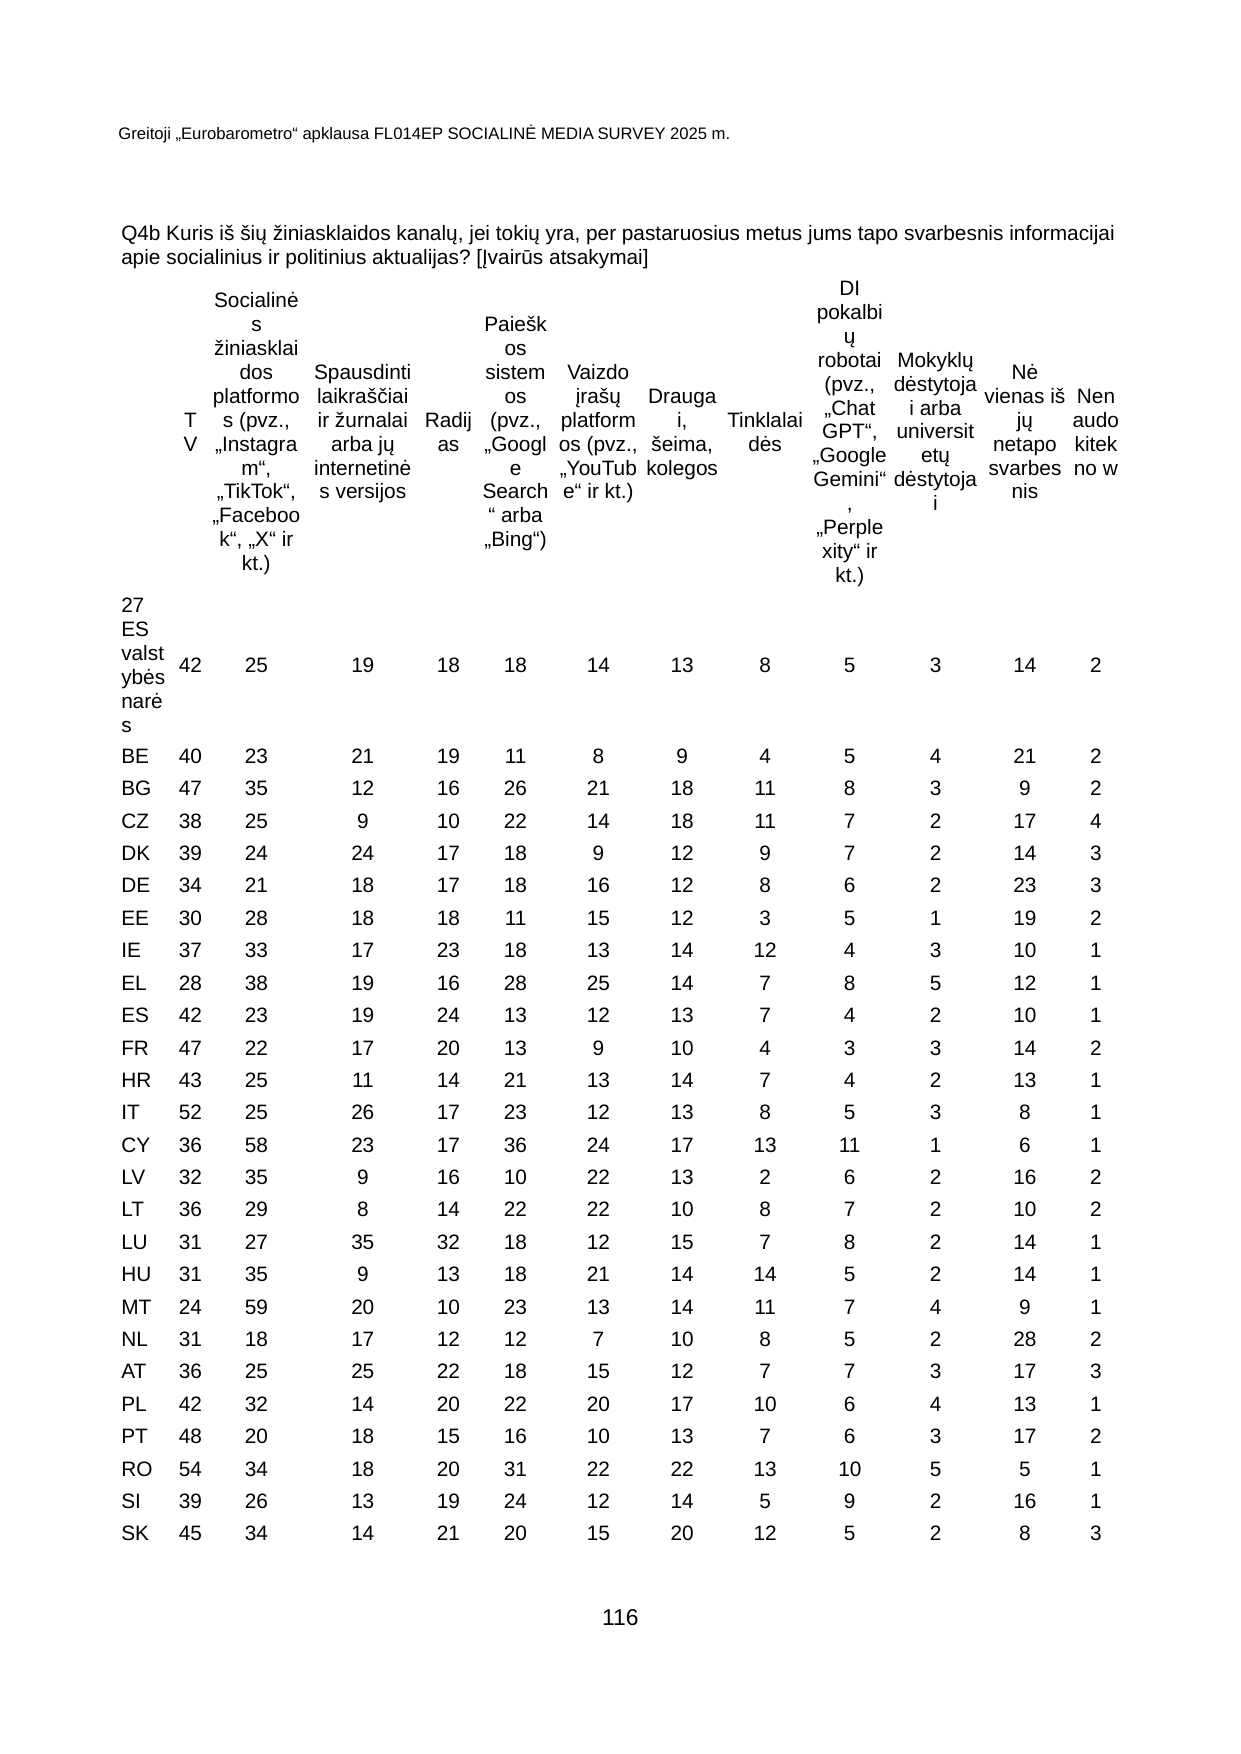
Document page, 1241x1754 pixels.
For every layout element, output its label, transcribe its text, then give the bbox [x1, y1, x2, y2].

table_cell 10 [980, 999, 1069, 1031]
table_cell 31 [174, 1258, 206, 1290]
table_cell 13 [980, 1064, 1069, 1096]
table_cell 54 [174, 1452, 206, 1485]
table_cell 12 [419, 1323, 477, 1355]
table_cell 32 [419, 1226, 477, 1258]
table_cell 33 [206, 934, 306, 966]
table_cell 22 [419, 1355, 477, 1387]
table_cell 8 [809, 1226, 890, 1258]
table_cell 4 [890, 1388, 980, 1420]
table_cell 8 [721, 869, 809, 902]
table_cell 4 [890, 1290, 980, 1323]
table_cell 7 [721, 1226, 809, 1258]
table_cell 14 [980, 590, 1069, 739]
table_cell 2 [890, 1193, 980, 1226]
table_cell 1 [1069, 1485, 1122, 1517]
table_cell 13 [553, 934, 643, 966]
table_cell 2 [890, 1226, 980, 1258]
table_cell 14 [419, 1064, 477, 1096]
table_cell 10 [643, 1323, 721, 1355]
table_cell 14 [980, 837, 1069, 869]
table_cell 3 [890, 1355, 980, 1387]
table_cell 9 [809, 1485, 890, 1517]
table_cell 4 [721, 740, 809, 772]
table_cell 7 [809, 1355, 890, 1387]
table_cell 21 [478, 1064, 553, 1096]
table_cell 7 [809, 1290, 890, 1323]
table_cell 14 [306, 1517, 419, 1549]
table_cell 14 [980, 1031, 1069, 1063]
table_cell 6 [809, 1420, 890, 1452]
table_cell 12 [643, 902, 721, 934]
table_cell 6 [809, 869, 890, 902]
table_cell 19 [306, 999, 419, 1031]
table_cell 31 [478, 1452, 553, 1485]
table_cell 5 [809, 740, 890, 772]
table_cell 14 [643, 1064, 721, 1096]
table_cell 17 [306, 1031, 419, 1063]
table_cell 10 [643, 1031, 721, 1063]
table_cell FR [118, 1031, 174, 1063]
table_cell 16 [419, 772, 477, 804]
table_cell 4 [890, 740, 980, 772]
table_cell 24 [306, 837, 419, 869]
table_cell 13 [980, 1388, 1069, 1420]
table_cell 14 [643, 1258, 721, 1290]
table_cell 19 [419, 1485, 477, 1517]
table_cell 17 [980, 1420, 1069, 1452]
table_cell 21 [419, 1517, 477, 1549]
table_cell 26 [478, 772, 553, 804]
table_cell 23 [478, 1290, 553, 1323]
table_cell 1 [1069, 1226, 1122, 1258]
table_cell 18 [306, 1420, 419, 1452]
table_cell 3 [809, 1031, 890, 1063]
table_cell 7 [809, 837, 890, 869]
table_cell 3 [1069, 869, 1122, 902]
table_cell 58 [206, 1128, 306, 1161]
table_cell 1 [1069, 1258, 1122, 1290]
table_cell 17 [306, 934, 419, 966]
table_cell 1 [1069, 966, 1122, 999]
table_cell 9 [553, 837, 643, 869]
table_cell 20 [478, 1517, 553, 1549]
table_cell 2 [890, 999, 980, 1031]
table_cell 42 [174, 1388, 206, 1420]
table_cell 2 [1069, 590, 1122, 739]
table_cell 23 [478, 1096, 553, 1128]
table_cell 59 [206, 1290, 306, 1323]
table_cell 36 [174, 1128, 206, 1161]
table_cell 14 [553, 590, 643, 739]
table_cell 4 [1069, 804, 1122, 837]
table_cell 13 [306, 1485, 419, 1517]
table_cell 7 [553, 1323, 643, 1355]
table_cell MT [118, 1290, 174, 1323]
table_cell 14 [980, 1258, 1069, 1290]
table_cell 3 [890, 1031, 980, 1063]
table_cell 12 [553, 1096, 643, 1128]
table_cell 42 [174, 999, 206, 1031]
table_cell 12 [721, 1517, 809, 1549]
table_cell 34 [206, 1517, 306, 1549]
table_cell 21 [980, 740, 1069, 772]
table_cell 1 [890, 902, 980, 934]
table_cell 25 [206, 590, 306, 739]
table_cell 7 [721, 1064, 809, 1096]
table_cell NL [118, 1323, 174, 1355]
table_cell 34 [174, 869, 206, 902]
table_cell 5 [809, 1258, 890, 1290]
table_cell 8 [721, 1193, 809, 1226]
table_cell 36 [174, 1355, 206, 1387]
table_cell 48 [174, 1420, 206, 1452]
table_cell 18 [478, 837, 553, 869]
table_cell DI pokalbių robotai (pvz., „Chat GPT“, „Google Gemini“, „Perplexity“ ir kt.) [809, 273, 890, 590]
table_cell 25 [553, 966, 643, 999]
table_cell 3 [890, 590, 980, 739]
table_cell 12 [553, 1485, 643, 1517]
table_cell 2 [890, 837, 980, 869]
table_cell 7 [721, 999, 809, 1031]
table_cell 22 [478, 804, 553, 837]
table_cell 18 [419, 590, 477, 739]
table_cell 4 [809, 934, 890, 966]
table_cell 1 [1069, 934, 1122, 966]
table_cell 11 [721, 772, 809, 804]
table_cell 35 [206, 772, 306, 804]
table_cell 20 [419, 1388, 477, 1420]
table_cell 47 [174, 772, 206, 804]
table_cell 18 [478, 1258, 553, 1290]
table_cell 3 [890, 1420, 980, 1452]
table_cell 2 [721, 1161, 809, 1193]
table_cell 20 [206, 1420, 306, 1452]
table_cell 7 [721, 1355, 809, 1387]
table_cell 12 [306, 772, 419, 804]
table_cell 13 [721, 1128, 809, 1161]
table_cell Radijas [419, 273, 477, 590]
table_cell 12 [553, 999, 643, 1031]
table_cell 2 [890, 869, 980, 902]
table_cell 18 [306, 1452, 419, 1485]
table_cell 45 [174, 1517, 206, 1549]
table_cell 24 [206, 837, 306, 869]
table_cell 18 [306, 902, 419, 934]
table_cell 31 [174, 1226, 206, 1258]
table_cell 31 [174, 1323, 206, 1355]
table_cell 20 [419, 1031, 477, 1063]
table_cell HR [118, 1064, 174, 1096]
table_cell 4 [809, 1064, 890, 1096]
table_cell Paieškos sistemos (pvz., „Google Search“ arba „Bing“) [478, 273, 553, 590]
table_cell 9 [980, 1290, 1069, 1323]
table_cell 14 [980, 1226, 1069, 1258]
table_cell 17 [980, 1355, 1069, 1387]
table_cell 4 [721, 1031, 809, 1063]
table_cell SK [118, 1517, 174, 1549]
table_cell 2 [890, 1517, 980, 1549]
table_cell 9 [721, 837, 809, 869]
table_cell DE [118, 869, 174, 902]
table_cell 7 [809, 804, 890, 837]
table_cell 12 [643, 837, 721, 869]
table_cell 1 [1069, 999, 1122, 1031]
table_cell 14 [643, 934, 721, 966]
table_cell 5 [890, 966, 980, 999]
table_cell 22 [643, 1452, 721, 1485]
table_cell 10 [980, 1193, 1069, 1226]
table_cell 12 [980, 966, 1069, 999]
table_cell PL [118, 1388, 174, 1420]
table_cell 15 [643, 1226, 721, 1258]
table_cell IE [118, 934, 174, 966]
table_cell 18 [643, 772, 721, 804]
table_cell 18 [419, 902, 477, 934]
table_cell 11 [478, 902, 553, 934]
table_cell 13 [643, 1161, 721, 1193]
table_cell 13 [478, 999, 553, 1031]
table_cell 8 [553, 740, 643, 772]
table_cell 2 [890, 1485, 980, 1517]
table_cell TV [174, 273, 206, 590]
table_cell 36 [478, 1128, 553, 1161]
table_cell 18 [478, 590, 553, 739]
table_cell 11 [721, 1290, 809, 1323]
table_cell [118, 273, 174, 590]
table_cell 2 [890, 804, 980, 837]
table_cell 10 [553, 1420, 643, 1452]
table_cell 38 [174, 804, 206, 837]
table_cell 22 [553, 1193, 643, 1226]
table_cell 1 [1069, 1388, 1122, 1420]
table_cell 21 [553, 1258, 643, 1290]
table_cell 25 [206, 1096, 306, 1128]
table_cell 15 [553, 902, 643, 934]
table_cell EE [118, 902, 174, 934]
table_cell 24 [419, 999, 477, 1031]
table_cell Draugai, šeima, kolegos [643, 273, 721, 590]
table_cell 10 [419, 804, 477, 837]
table_header Q4b Kuris iš šių žiniasklaidos kanalų, jei tokių yra, per pastaruosius metus jums tapo svarbesnis informacijai apie socialinius ir politinius aktualijas? [Įvairūs atsakymai] [118, 217, 1122, 273]
table_cell 13 [478, 1031, 553, 1063]
table_cell 39 [174, 837, 206, 869]
table_cell 23 [206, 999, 306, 1031]
table_cell 5 [809, 1517, 890, 1549]
table_cell 14 [419, 1193, 477, 1226]
table_cell Nė vienas iš jų netapo svarbesnis [980, 273, 1069, 590]
table_cell 10 [980, 934, 1069, 966]
table_cell 18 [306, 869, 419, 902]
table_cell 37 [174, 934, 206, 966]
table_cell 15 [553, 1355, 643, 1387]
table_cell 30 [174, 902, 206, 934]
table_cell 12 [721, 934, 809, 966]
table_cell 5 [809, 902, 890, 934]
table_cell 38 [206, 966, 306, 999]
table_cell 5 [809, 1323, 890, 1355]
table_cell 22 [553, 1161, 643, 1193]
table_cell 13 [419, 1258, 477, 1290]
table_cell 3 [890, 772, 980, 804]
table_cell 7 [721, 966, 809, 999]
table_cell 39 [174, 1485, 206, 1517]
table_cell 24 [553, 1128, 643, 1161]
table_cell 12 [553, 1226, 643, 1258]
table_cell 13 [643, 590, 721, 739]
table_cell 17 [419, 837, 477, 869]
table_cell 16 [980, 1485, 1069, 1517]
table_cell LU [118, 1226, 174, 1258]
table_cell 34 [206, 1452, 306, 1485]
table_cell 5 [809, 1096, 890, 1128]
table_cell 23 [419, 934, 477, 966]
table_cell 12 [478, 1323, 553, 1355]
table_cell 28 [478, 966, 553, 999]
table_cell 1 [1069, 1128, 1122, 1161]
table_cell 24 [174, 1290, 206, 1323]
table_cell 2 [1069, 1193, 1122, 1226]
table_cell 11 [478, 740, 553, 772]
table_cell 11 [306, 1064, 419, 1096]
table_cell 16 [478, 1420, 553, 1452]
table_cell 27 ES valstybės narės [118, 590, 174, 739]
table_cell 28 [206, 902, 306, 934]
table_cell 1 [890, 1128, 980, 1161]
table_cell 3 [721, 902, 809, 934]
table_cell 26 [206, 1485, 306, 1517]
table_cell 2 [1069, 1031, 1122, 1063]
table_cell 21 [306, 740, 419, 772]
table_cell 2 [890, 1323, 980, 1355]
table_cell 21 [553, 772, 643, 804]
table_cell 6 [980, 1128, 1069, 1161]
table_cell 20 [419, 1452, 477, 1485]
table_cell 12 [643, 1355, 721, 1387]
table_cell RO [118, 1452, 174, 1485]
table_cell 2 [1069, 772, 1122, 804]
table_cell 1 [1069, 1096, 1122, 1128]
table_cell 16 [419, 966, 477, 999]
table_cell 23 [980, 869, 1069, 902]
table_cell 8 [980, 1517, 1069, 1549]
table_cell 3 [1069, 1517, 1122, 1549]
table_cell BG [118, 772, 174, 804]
table_cell 19 [980, 902, 1069, 934]
table_cell 17 [419, 1096, 477, 1128]
table_cell 23 [206, 740, 306, 772]
table_cell 9 [643, 740, 721, 772]
table_cell 14 [643, 1485, 721, 1517]
table_cell AT [118, 1355, 174, 1387]
table_cell 5 [890, 1452, 980, 1485]
table_cell 7 [721, 1420, 809, 1452]
table_cell Vaizdo įrašų platformos (pvz., „YouTube“ ir kt.) [553, 273, 643, 590]
table_cell 12 [643, 869, 721, 902]
table_cell 47 [174, 1031, 206, 1063]
table_cell 2 [1069, 1420, 1122, 1452]
table_cell 9 [553, 1031, 643, 1063]
table_cell 40 [174, 740, 206, 772]
table_cell 18 [478, 934, 553, 966]
table_cell 35 [206, 1161, 306, 1193]
table_cell 15 [553, 1517, 643, 1549]
table_cell 3 [1069, 837, 1122, 869]
table_cell 29 [206, 1193, 306, 1226]
table_cell 17 [980, 804, 1069, 837]
table_cell 14 [643, 1290, 721, 1323]
table_cell 7 [809, 1193, 890, 1226]
table_cell 1 [1069, 1064, 1122, 1096]
table_cell 3 [890, 1096, 980, 1128]
table_cell SI [118, 1485, 174, 1517]
table_cell 22 [478, 1193, 553, 1226]
table_cell BE [118, 740, 174, 772]
table_cell 17 [306, 1323, 419, 1355]
table_cell 2 [890, 1064, 980, 1096]
table_cell 9 [306, 1258, 419, 1290]
table_cell LT [118, 1193, 174, 1226]
table_cell 8 [721, 1323, 809, 1355]
table_cell 9 [980, 772, 1069, 804]
table_cell 9 [306, 1161, 419, 1193]
table_cell 2 [1069, 740, 1122, 772]
table_cell 6 [809, 1161, 890, 1193]
table_cell 10 [721, 1388, 809, 1420]
table_cell 43 [174, 1064, 206, 1096]
table_cell DK [118, 837, 174, 869]
table_cell 10 [643, 1193, 721, 1226]
table_cell 8 [306, 1193, 419, 1226]
table_cell 15 [419, 1420, 477, 1452]
table_cell 21 [206, 869, 306, 902]
table_cell HU [118, 1258, 174, 1290]
table_cell 2 [890, 1258, 980, 1290]
table_cell 14 [643, 966, 721, 999]
table_cell 24 [478, 1485, 553, 1517]
table_cell 11 [809, 1128, 890, 1161]
table_cell 8 [721, 1096, 809, 1128]
table_cell CY [118, 1128, 174, 1161]
table_cell Mokyklų dėstytojai arba universitetų dėstytojai [890, 273, 980, 590]
table_cell 5 [980, 1452, 1069, 1485]
table_cell 14 [721, 1258, 809, 1290]
table_cell 2 [1069, 1161, 1122, 1193]
table_cell 22 [478, 1388, 553, 1420]
table_cell 17 [643, 1128, 721, 1161]
table_cell 28 [174, 966, 206, 999]
table_cell CZ [118, 804, 174, 837]
table_cell 10 [419, 1290, 477, 1323]
table_cell 22 [553, 1452, 643, 1485]
table_cell 20 [643, 1517, 721, 1549]
table_cell 5 [721, 1485, 809, 1517]
table_cell 16 [553, 869, 643, 902]
table_cell 8 [721, 590, 809, 739]
table_cell 35 [206, 1258, 306, 1290]
table_cell 14 [306, 1388, 419, 1420]
table_cell 1 [1069, 1290, 1122, 1323]
table_cell 10 [478, 1161, 553, 1193]
table_cell 25 [206, 1064, 306, 1096]
table_cell 18 [478, 1226, 553, 1258]
table_cell 8 [809, 966, 890, 999]
table_cell 13 [643, 1096, 721, 1128]
table_cell 13 [553, 1064, 643, 1096]
table_cell 52 [174, 1096, 206, 1128]
table_cell 3 [1069, 1355, 1122, 1387]
table_cell 27 [206, 1226, 306, 1258]
table_cell 11 [721, 804, 809, 837]
table_cell 3 [890, 934, 980, 966]
table_cell 25 [206, 1355, 306, 1387]
table_cell 20 [553, 1388, 643, 1420]
table_cell 2 [1069, 902, 1122, 934]
table_cell Nenaudokitekno w [1069, 273, 1122, 590]
table_cell 26 [306, 1096, 419, 1128]
table_cell Tinklalaidės [721, 273, 809, 590]
table_cell 14 [553, 804, 643, 837]
table_cell PT [118, 1420, 174, 1452]
table_cell 2 [1069, 1323, 1122, 1355]
table_cell 16 [980, 1161, 1069, 1193]
table_cell 25 [206, 804, 306, 837]
table_cell 17 [643, 1388, 721, 1420]
table_cell 22 [206, 1031, 306, 1063]
table_cell 9 [306, 804, 419, 837]
table_cell 19 [419, 740, 477, 772]
table_cell 23 [306, 1128, 419, 1161]
table_cell 8 [809, 772, 890, 804]
table_cell LV [118, 1161, 174, 1193]
table_cell 13 [643, 999, 721, 1031]
table_cell 32 [174, 1161, 206, 1193]
table_cell EL [118, 966, 174, 999]
table_cell 1 [1069, 1452, 1122, 1485]
table_cell 32 [206, 1388, 306, 1420]
table_cell Socialinės žiniasklaidos platformos (pvz., „Instagram“, „TikTok“, „Facebook“, „X“ ir kt.) [206, 273, 306, 590]
table_cell 35 [306, 1226, 419, 1258]
table_cell 19 [306, 966, 419, 999]
table_cell 13 [553, 1290, 643, 1323]
table_cell 18 [478, 1355, 553, 1387]
table_cell 20 [306, 1290, 419, 1323]
table_cell 17 [419, 869, 477, 902]
table_cell 36 [174, 1193, 206, 1226]
table_cell 13 [721, 1452, 809, 1485]
table_cell ES [118, 999, 174, 1031]
table_cell 5 [809, 590, 890, 739]
table_cell 8 [980, 1096, 1069, 1128]
table_cell 25 [306, 1355, 419, 1387]
table_cell 2 [890, 1161, 980, 1193]
table_cell 42 [174, 590, 206, 739]
table_cell 28 [980, 1323, 1069, 1355]
table_cell Spausdinti laikraščiai ir žurnalai arba jų internetinės versijos [306, 273, 419, 590]
table_cell 19 [306, 590, 419, 739]
table_cell 17 [419, 1128, 477, 1161]
table_cell 18 [643, 804, 721, 837]
table_cell 18 [478, 869, 553, 902]
table_cell 13 [643, 1420, 721, 1452]
table_cell 18 [206, 1323, 306, 1355]
table_cell 10 [809, 1452, 890, 1485]
table_cell 4 [809, 999, 890, 1031]
table_cell IT [118, 1096, 174, 1128]
table_cell 16 [419, 1161, 477, 1193]
table_cell 6 [809, 1388, 890, 1420]
